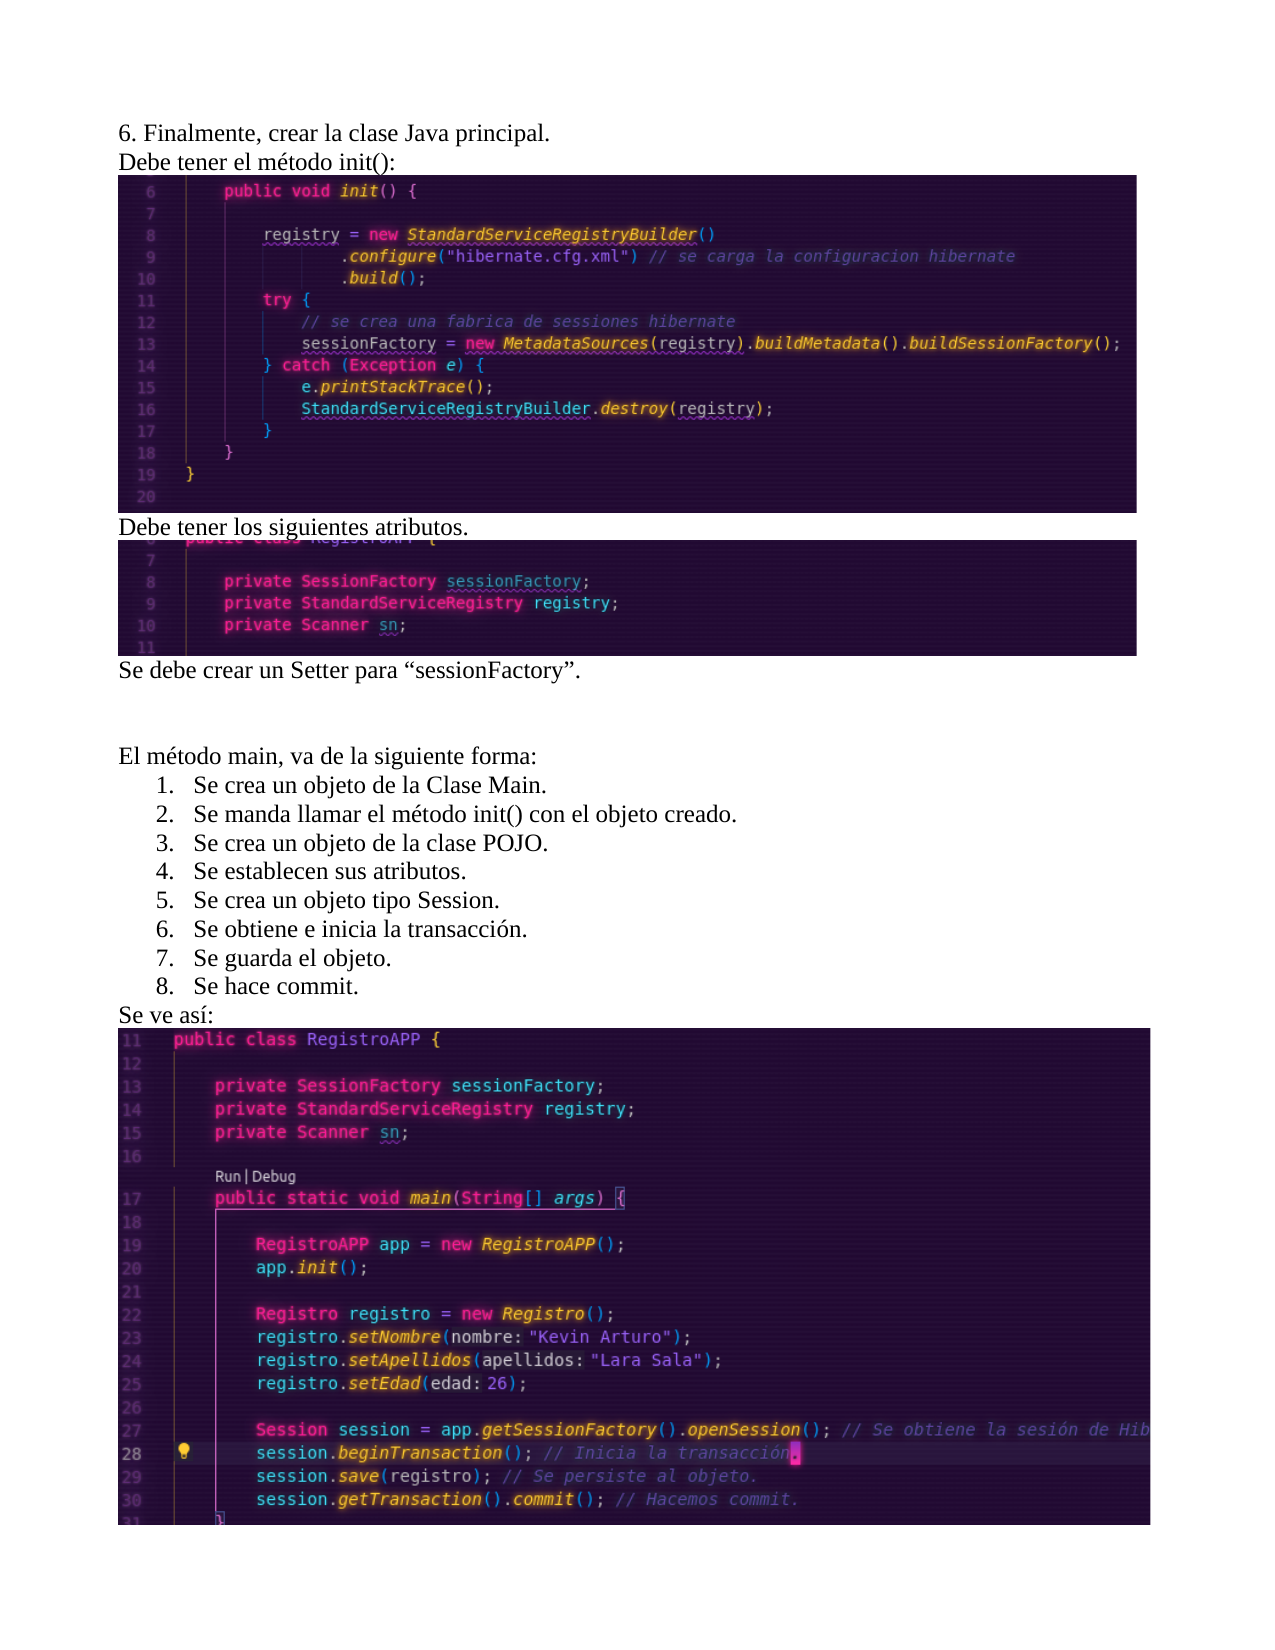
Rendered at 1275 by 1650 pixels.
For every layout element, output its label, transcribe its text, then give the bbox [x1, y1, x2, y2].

list Se crea un objeto tipo Session. [156, 885, 1157, 914]
list Se crea un objeto de la clase POJO. [156, 828, 1157, 856]
text Debe tener los siguientes atributos. [118, 512, 1157, 541]
text Se debe crear un Setter para “sessionFactory”. [118, 655, 1157, 684]
list Se guarda el objeto. [156, 943, 1157, 971]
list Se crea un objeto de la Clase Main. [156, 770, 1157, 799]
list Se manda llamar el método init() con el objeto creado. [156, 799, 1157, 828]
text 6. Finalmente, crear la clase Java principal. [118, 118, 1157, 147]
list Se hace commit. [156, 971, 1157, 1000]
text El método main, va de la siguiente forma: [118, 741, 1157, 770]
picture [118, 175, 841, 482]
text Se ve así: [118, 1000, 1157, 1029]
picture [118, 1028, 815, 1525]
list Se establecen sus atributos. [156, 856, 1157, 885]
picture [118, 540, 841, 600]
list Se obtiene e inicia la transacción. [156, 914, 1157, 943]
text Debe tener el método init(): [118, 147, 1157, 176]
